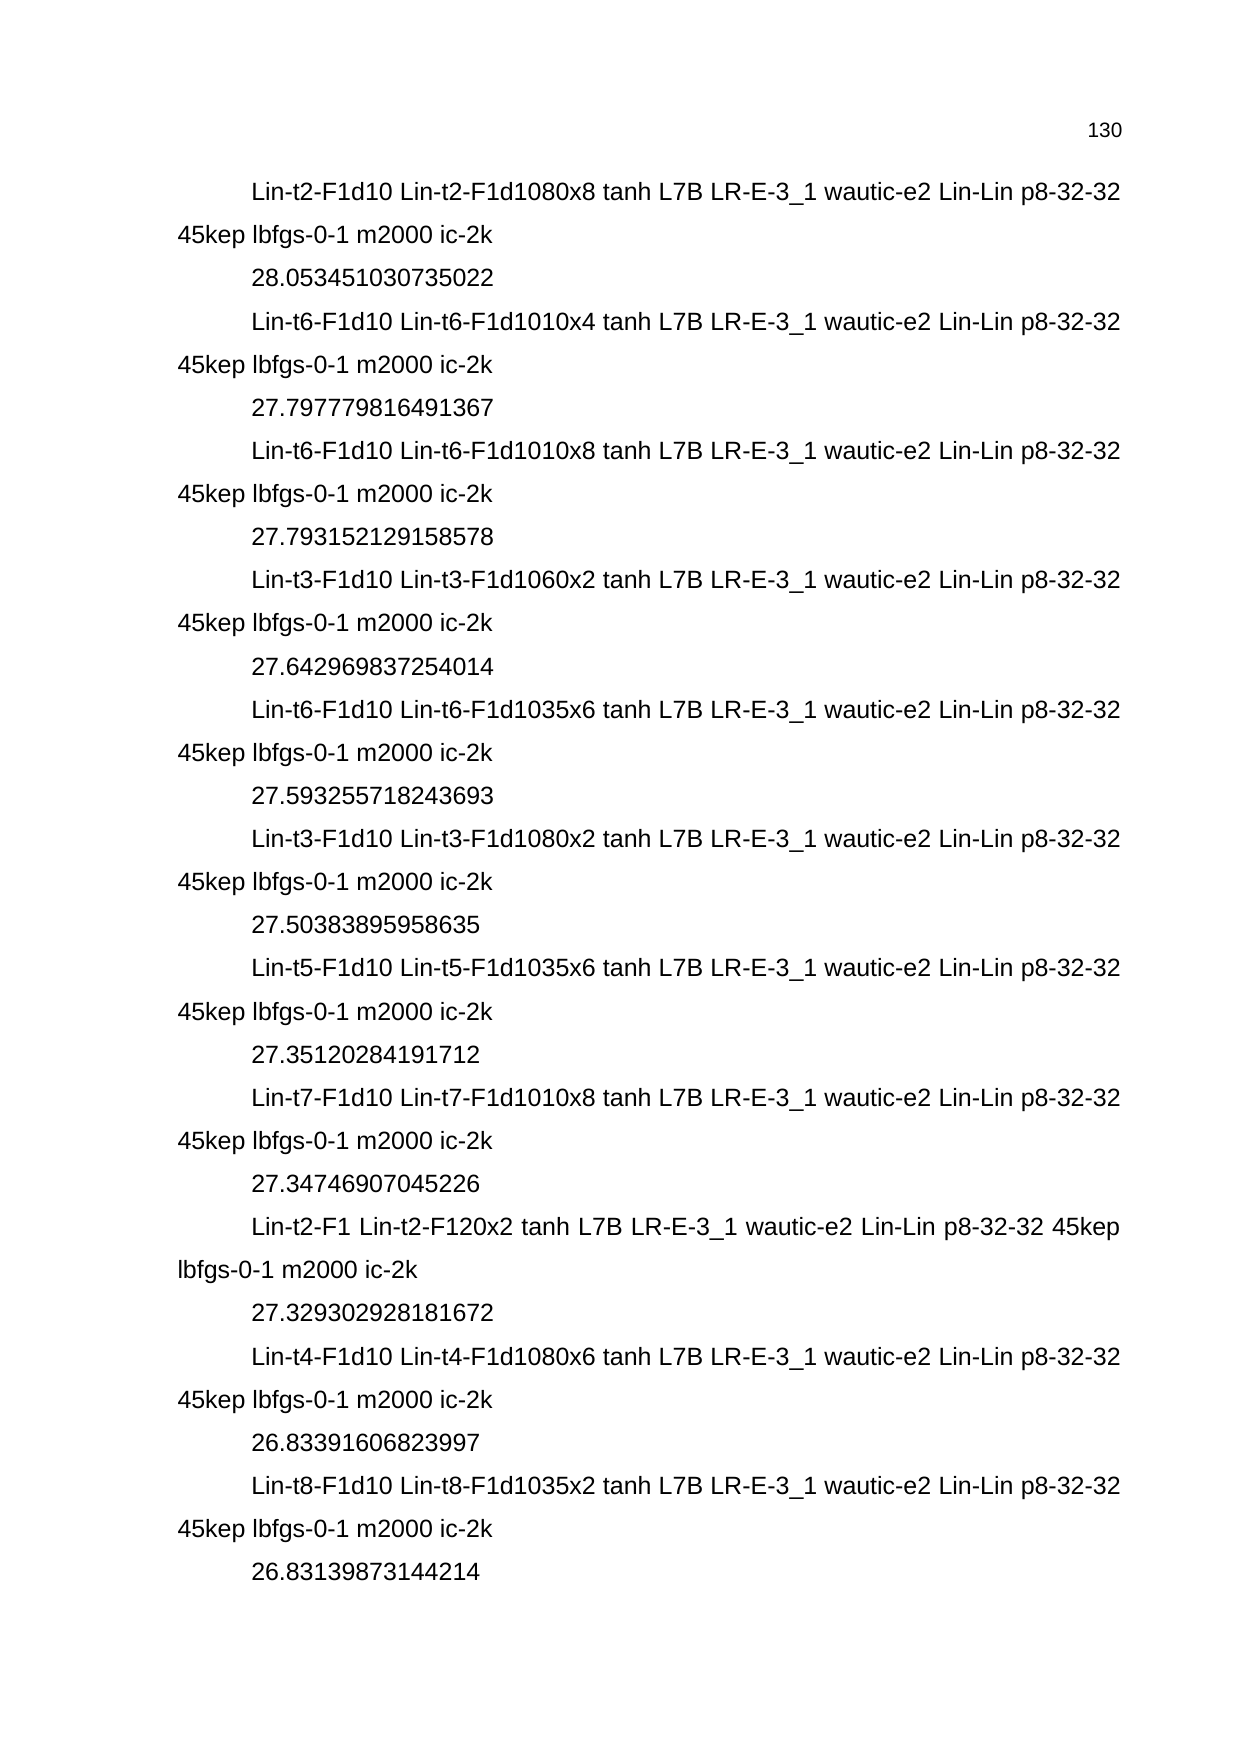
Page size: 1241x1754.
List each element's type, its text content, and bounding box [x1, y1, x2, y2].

text 26.83391606823997 [177, 1428, 1122, 1456]
text 27.329302928181672 [177, 1298, 1122, 1327]
text Lin-t6-F1d10 Lin-t6-F1d1010x4 tanh L7B LR-E-3_1 wautic-e2 Lin-Lin p8-32-32 45kep lbfgs-0-1 m2000 ic-2k [177, 306, 1122, 378]
text Lin-t3-F1d10 Lin-t3-F1d1060x2 tanh L7B LR-E-3_1 wautic-e2 Lin-Lin p8-32-32 45kep lbfgs-0-1 m2000 ic-2k [177, 565, 1122, 637]
text Lin-t7-F1d10 Lin-t7-F1d1010x8 tanh L7B LR-E-3_1 wautic-e2 Lin-Lin p8-32-32 45kep lbfgs-0-1 m2000 ic-2k [177, 1083, 1122, 1154]
text Lin-t3-F1d10 Lin-t3-F1d1080x2 tanh L7B LR-E-3_1 wautic-e2 Lin-Lin p8-32-32 45kep lbfgs-0-1 m2000 ic-2k [177, 824, 1122, 896]
text Lin-t4-F1d10 Lin-t4-F1d1080x6 tanh L7B LR-E-3_1 wautic-e2 Lin-Lin p8-32-32 45kep lbfgs-0-1 m2000 ic-2k [177, 1341, 1122, 1413]
text Lin-t6-F1d10 Lin-t6-F1d1010x8 tanh L7B LR-E-3_1 wautic-e2 Lin-Lin p8-32-32 45kep lbfgs-0-1 m2000 ic-2k [177, 436, 1122, 508]
text 27.34746907045226 [177, 1169, 1122, 1198]
text Lin-t5-F1d10 Lin-t5-F1d1035x6 tanh L7B LR-E-3_1 wautic-e2 Lin-Lin p8-32-32 45kep lbfgs-0-1 m2000 ic-2k [177, 953, 1122, 1025]
text 27.593255718243693 [177, 781, 1122, 809]
text Lin-t6-F1d10 Lin-t6-F1d1035x6 tanh L7B LR-E-3_1 wautic-e2 Lin-Lin p8-32-32 45kep lbfgs-0-1 m2000 ic-2k [177, 694, 1122, 766]
text 27.642969837254014 [177, 651, 1122, 680]
text 27.50383895958635 [177, 910, 1122, 939]
text Lin-t8-F1d10 Lin-t8-F1d1035x2 tanh L7B LR-E-3_1 wautic-e2 Lin-Lin p8-32-32 45kep lbfgs-0-1 m2000 ic-2k [177, 1471, 1122, 1543]
text 26.83139873144214 [177, 1557, 1122, 1586]
text Lin-t2-F1d10 Lin-t2-F1d1080x8 tanh L7B LR-E-3_1 wautic-e2 Lin-Lin p8-32-32 45kep lbfgs-0-1 m2000 ic-2k [177, 177, 1122, 249]
text Lin-t2-F1 Lin-t2-F120x2 tanh L7B LR-E-3_1 wautic-e2 Lin-Lin p8-32-32 45kep lbfgs-0-1 m2000 ic-2k [177, 1212, 1122, 1284]
text 27.797779816491367 [177, 393, 1122, 421]
text 27.793152129158578 [177, 522, 1122, 551]
text 27.35120284191712 [177, 1039, 1122, 1068]
text 28.053451030735022 [177, 263, 1122, 292]
